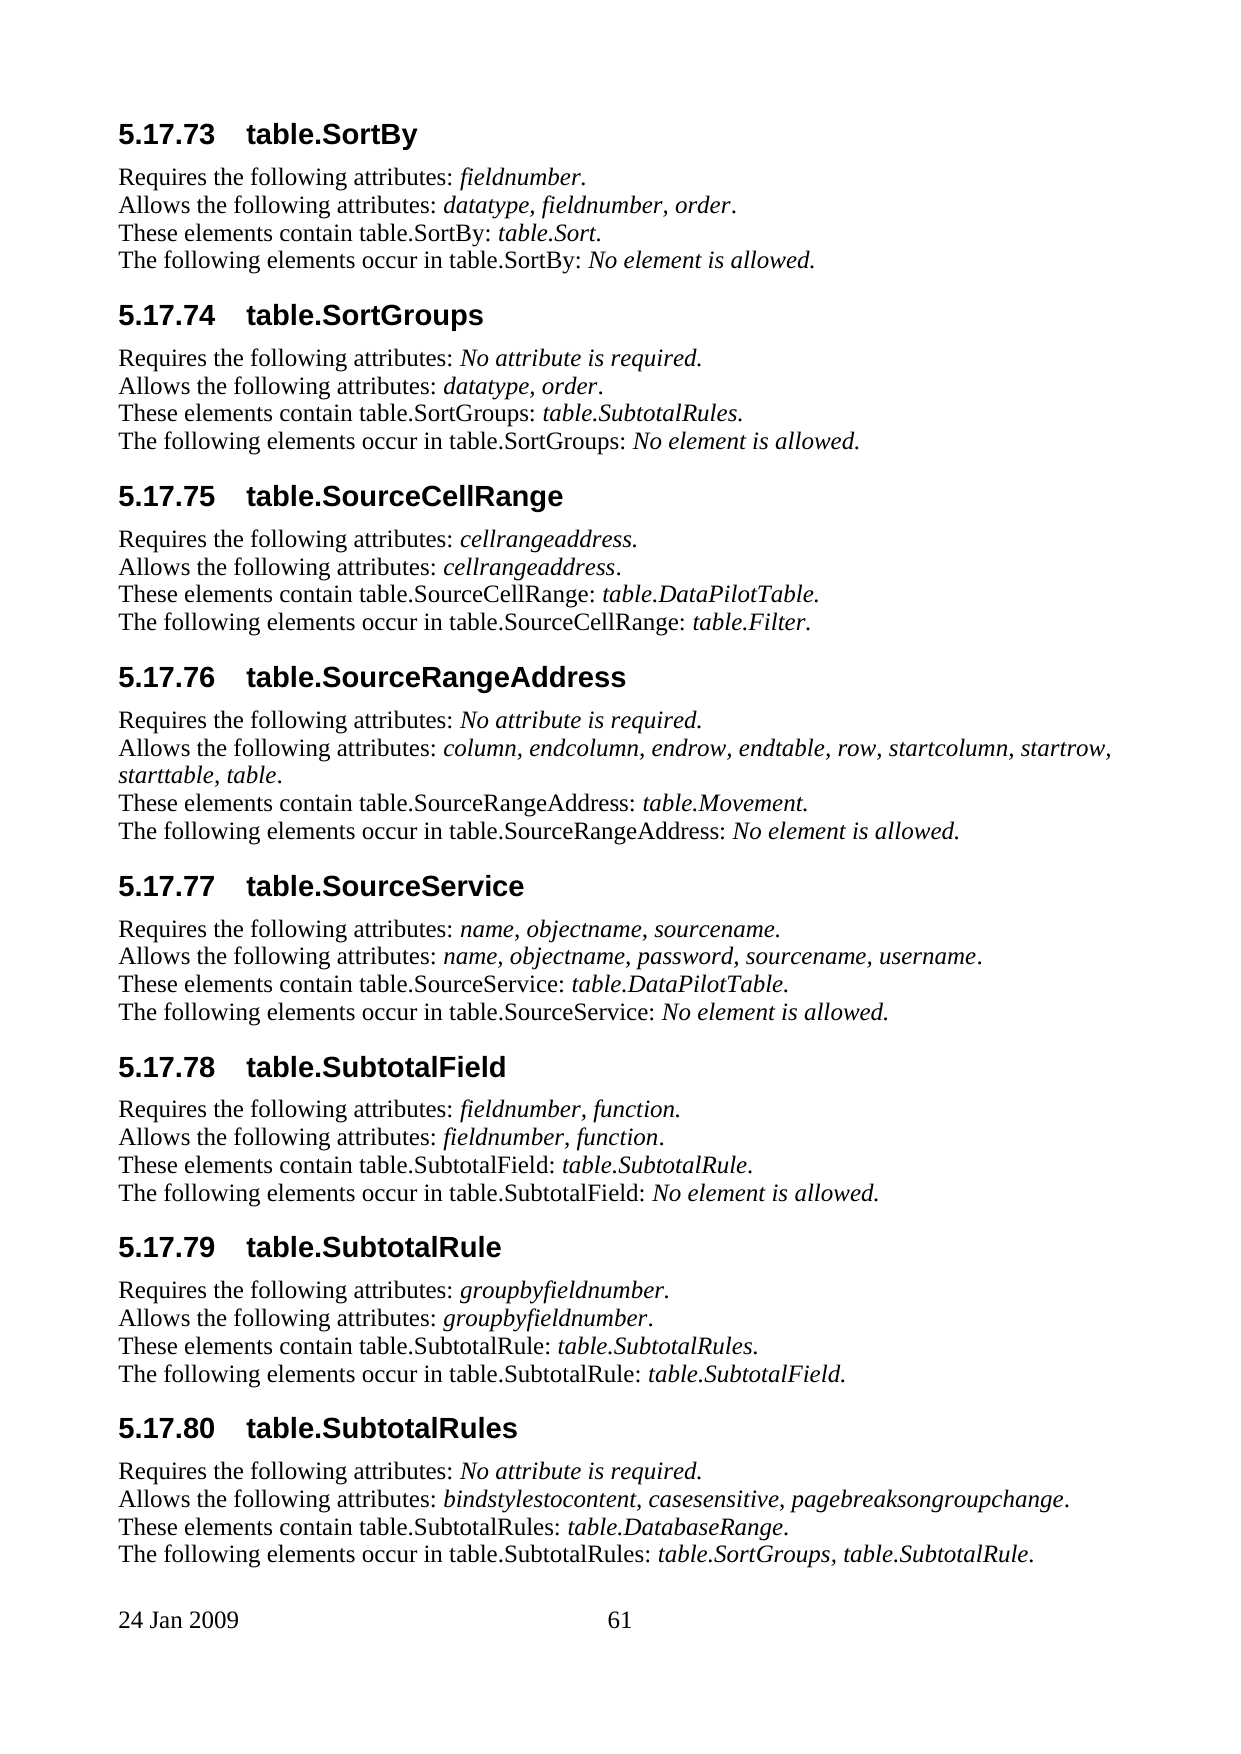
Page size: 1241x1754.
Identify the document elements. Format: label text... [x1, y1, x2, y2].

text The following elements occur in table.SourceRangeAddress: No element is allowed. [118, 817, 1122, 844]
text Requires the following attributes: fieldnumber, function. [118, 1096, 1122, 1123]
text Allows the following attributes: cellrangeaddress. [118, 553, 1122, 581]
subtitle table.SubtotalRules [118, 1412, 1122, 1445]
text Requires the following attributes: fieldnumber. [118, 163, 1122, 191]
text These elements contain table.SortBy: table.Sort. [118, 219, 1122, 246]
text These elements contain table.SubtotalRules: table.DatabaseRange. [118, 1513, 1122, 1541]
text Requires the following attributes: No attribute is required. [118, 706, 1122, 734]
subtitle table.SourceRangeAddress [118, 661, 1122, 693]
subtitle table.SourceCellRange [118, 480, 1122, 513]
text These elements contain table.SourceService: table.DataPilotTable. [118, 970, 1122, 998]
text Requires the following attributes: No attribute is required. [118, 1457, 1122, 1485]
subtitle table.SortGroups [118, 299, 1122, 332]
text The following elements occur in table.SubtotalField: No element is allowed. [118, 1179, 1122, 1206]
text Allows the following attributes: bindstylestocontent, casesensitive, pagebreaksongroupchange. [118, 1485, 1122, 1513]
text Allows the following attributes: datatype, order. [118, 372, 1122, 399]
text The following elements occur in table.SubtotalRule: table.SubtotalField. [118, 1360, 1122, 1387]
text Allows the following attributes: column, endcolumn, endrow, endtable, row, startcolumn, startrow, starttable, table. [118, 734, 1122, 789]
text These elements contain table.SubtotalRule: table.SubtotalRules. [118, 1332, 1122, 1360]
text Requires the following attributes: name, objectname, sourcename. [118, 915, 1122, 942]
text The following elements occur in table.SourceService: No element is allowed. [118, 998, 1122, 1026]
text Allows the following attributes: name, objectname, password, sourcename, username. [118, 942, 1122, 970]
subtitle table.SortBy [118, 118, 1122, 151]
text The following elements occur in table.SortBy: No element is allowed. [118, 246, 1122, 274]
text These elements contain table.SourceCellRange: table.DataPilotTable. [118, 581, 1122, 608]
text Requires the following attributes: groupbyfieldnumber. [118, 1277, 1122, 1304]
text Requires the following attributes: cellrangeaddress. [118, 525, 1122, 553]
text Allows the following attributes: fieldnumber, function. [118, 1123, 1122, 1151]
subtitle table.SourceService [118, 869, 1122, 902]
subtitle table.SubtotalRule [118, 1231, 1122, 1264]
subtitle table.SubtotalField [118, 1051, 1122, 1083]
text The following elements occur in table.SourceCellRange: table.Filter. [118, 608, 1122, 636]
text These elements contain table.SubtotalField: table.SubtotalRule. [118, 1151, 1122, 1179]
text These elements contain table.SourceRangeAddress: table.Movement. [118, 789, 1122, 817]
text The following elements occur in table.SubtotalRules: table.SortGroups, table.SubtotalRule. [118, 1541, 1122, 1568]
text Requires the following attributes: No attribute is required. [118, 344, 1122, 372]
text Allows the following attributes: datatype, fieldnumber, order. [118, 191, 1122, 219]
text The following elements occur in table.SortGroups: No element is allowed. [118, 427, 1122, 455]
text Allows the following attributes: groupbyfieldnumber. [118, 1304, 1122, 1332]
text These elements contain table.SortGroups: table.SubtotalRules. [118, 399, 1122, 427]
